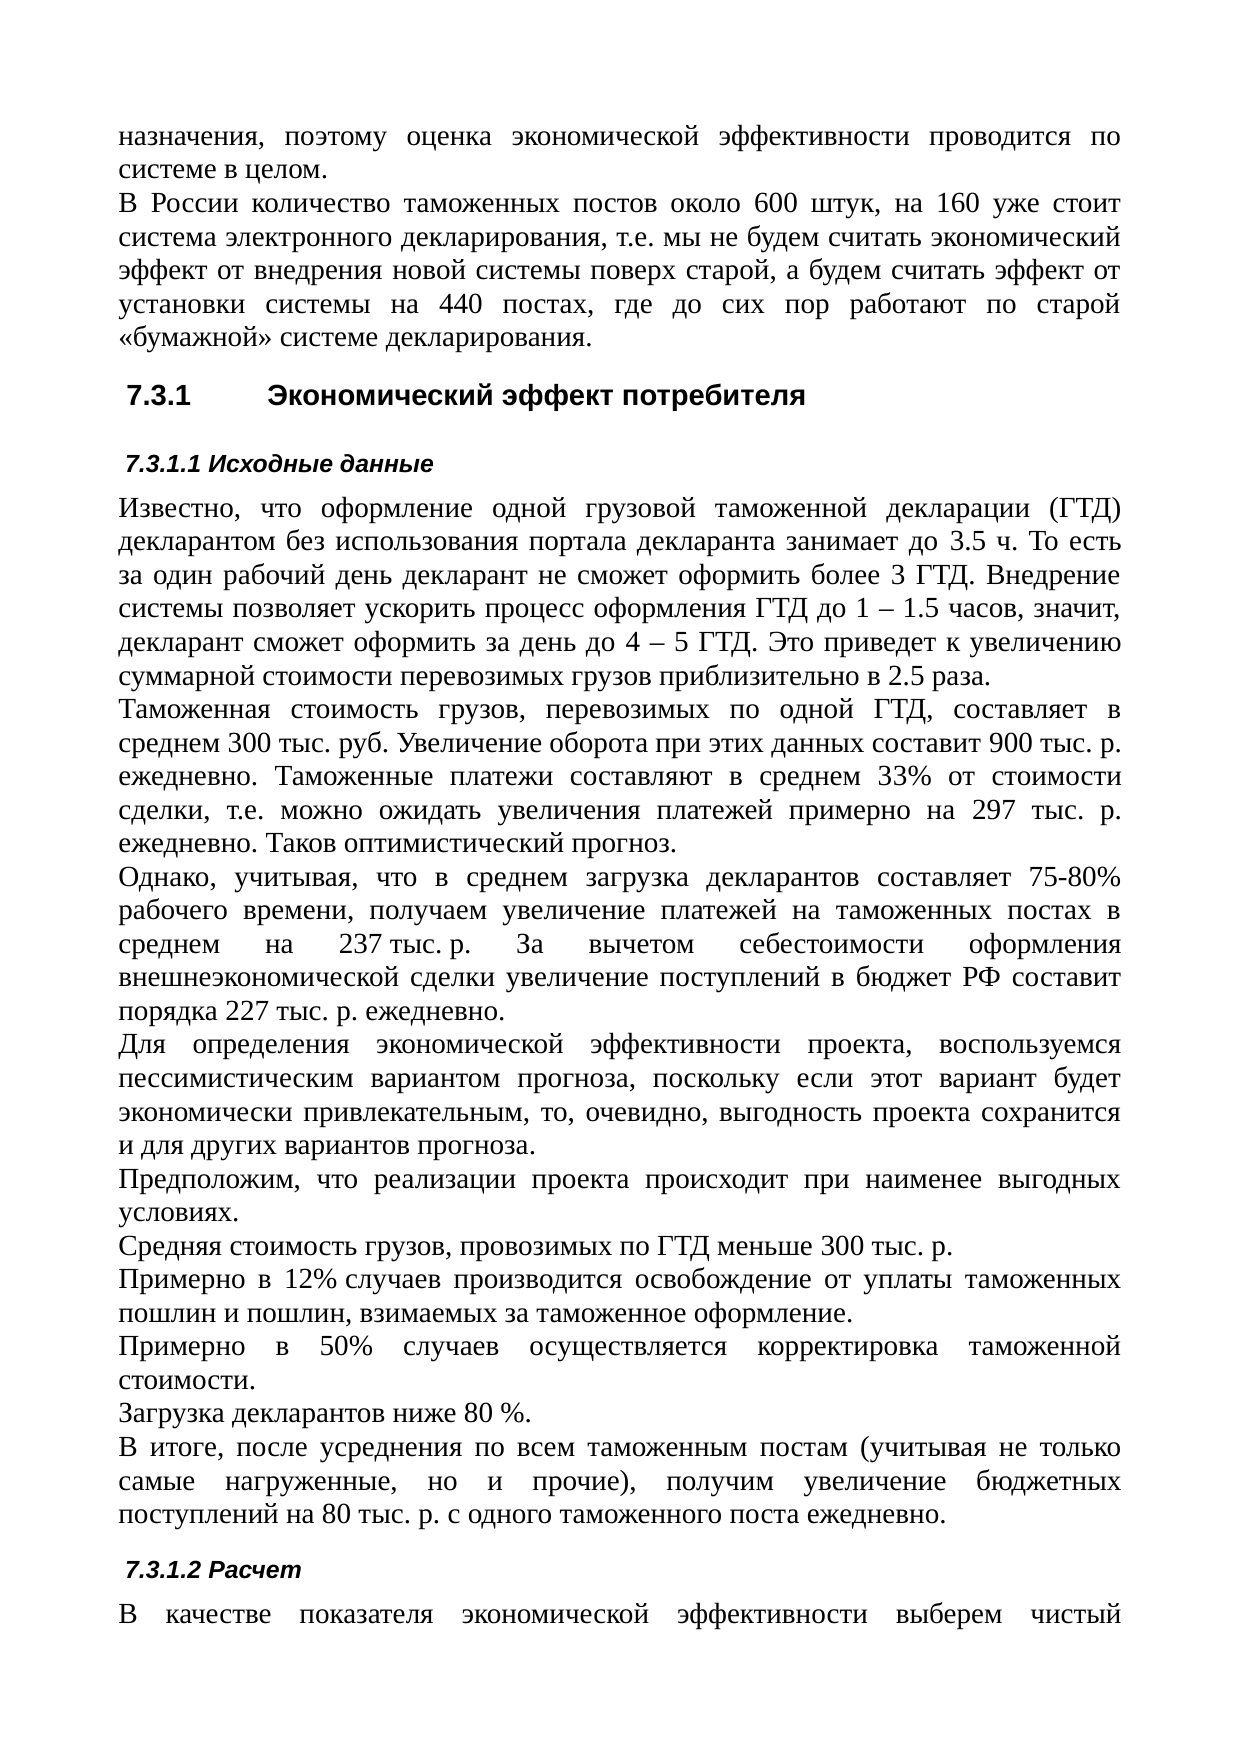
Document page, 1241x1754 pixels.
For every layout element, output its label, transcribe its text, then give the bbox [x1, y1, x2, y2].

subtitle Экономический эффект потребителя [118, 378, 1122, 411]
text Загрузка декларантов ниже 80 %. [118, 1396, 1122, 1429]
text Для определения экономической эффективности проекта, воспользуемся пессимистическим вариантом прогноза, поскольку если этот вариант будет экономически привлекательным, то, очевидно, выгодность проекта сохранится и для других вариантов прогноза. [118, 1027, 1122, 1161]
text Однако, учитывая, что в среднем загрузка декларантов составляет 75-80% рабочего времени, получаем увеличение платежей на таможенных постах в среднем на 237 тыс. р. За вычетом себестоимости оформления внешнеэкономической сделки увеличение поступлений в бюджет РФ составит порядка 227 тыс. р. ежедневно. [118, 859, 1122, 1027]
text Известно, что оформление одной грузовой таможенной декларации (ГТД) декларантом без использования портала декларанта занимает до 3.5 ч. То есть за один рабочий день декларант не сможет оформить более 3 ГТД. Внедрение системы позволяет ускорить процесс оформления ГТД до 1 – 1.5 часов, значит, декларант сможет оформить за день до 4 – 5 ГТД. Это приведет к увеличению суммарной стоимости перевозимых грузов приблизительно в 2.5 раза. [118, 490, 1122, 691]
text назначения, поэтому оценка экономической эффективности проводится по системе в целом. [118, 118, 1122, 185]
text Предположим, что реализации проекта происходит при наименее выгодных условиях. [118, 1161, 1122, 1228]
text В качестве показателя экономической эффективности выберем чистый [118, 1596, 1122, 1629]
text Средняя стоимость грузов, провозимых по ГТД меньше 300 тыс. р. [118, 1228, 1122, 1261]
subtitle Исходные данные [118, 449, 1122, 477]
subtitle Расчет [118, 1555, 1122, 1583]
text В итоге, после усреднения по всем таможенным постам (учитывая не только самые нагруженные, но и прочие), получим увеличение бюджетных поступлений на 80 тыс. р. с одного таможенного поста ежедневно. [118, 1429, 1122, 1530]
text Примерно в 12% случаев производится освобождение от уплаты таможенных пошлин и пошлин, взимаемых за таможенное оформление. [118, 1261, 1122, 1328]
text Примерно в 50% случаев осуществляется корректировка таможенной стоимости. [118, 1328, 1122, 1396]
text Таможенная стоимость грузов, перевозимых по одной ГТД, составляет в среднем 300 тыс. руб. Увеличение оборота при этих данных составит 900 тыс. р. ежедневно. Таможенные платежи составляют в среднем 33% от стоимости сделки, т.е. можно ожидать увеличения платежей примерно на 297 тыс. р. ежедневно. Таков оптимистический прогноз. [118, 691, 1122, 859]
text В России количество таможенных постов около 600 штук, на 160 уже стоит система электронного декларирования, т.е. мы не будем считать экономический эффект от внедрения новой системы поверх старой, а будем считать эффект от установки системы на 440 постах, где до сих пор работают по старой «бумажной» системе декларирования. [118, 185, 1122, 353]
